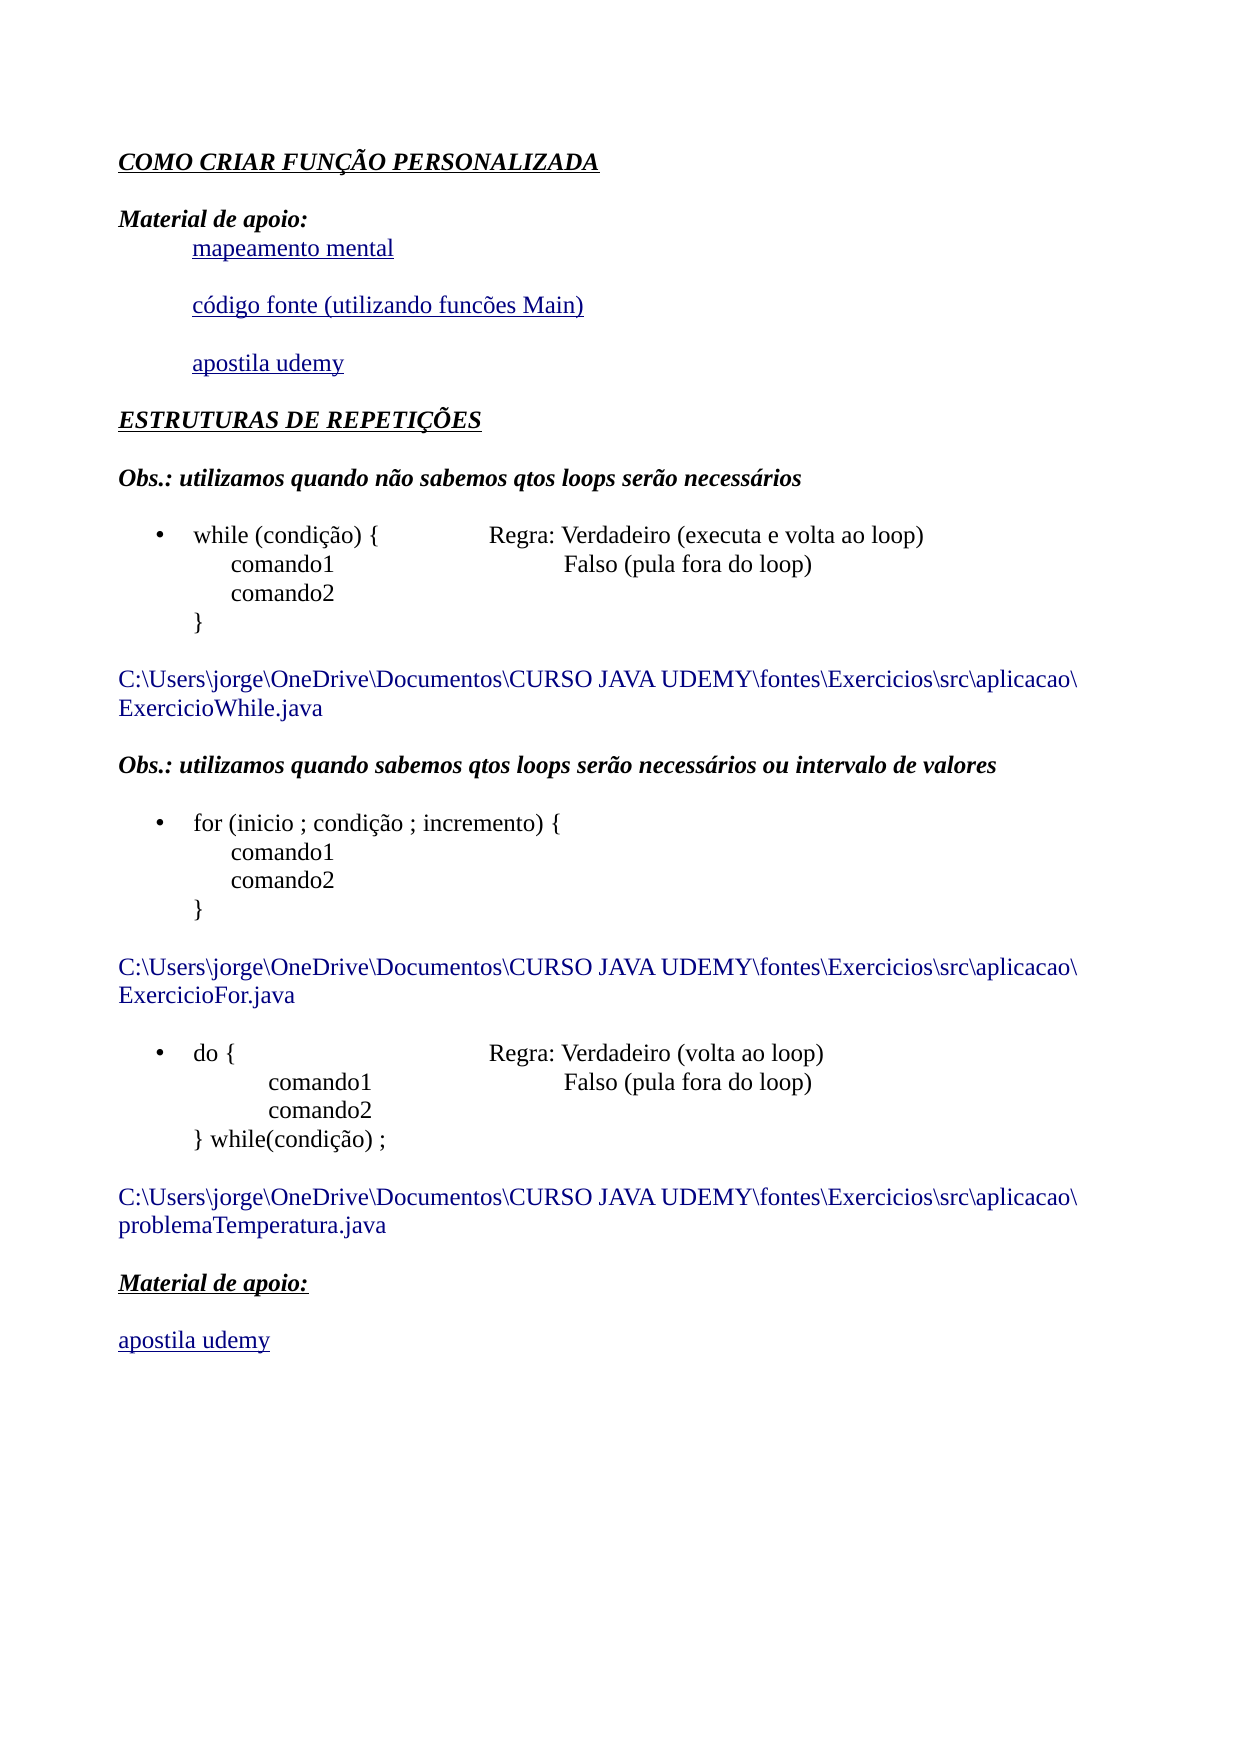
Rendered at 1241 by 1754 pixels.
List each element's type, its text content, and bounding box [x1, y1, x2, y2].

list do { Regra: Verdadeiro (volta ao loop) [156, 1038, 1122, 1067]
text } [118, 894, 1122, 923]
list comando1 [193, 837, 1122, 866]
text Obs.: utilizamos quando não sabemos qtos loops serão necessários [118, 463, 1122, 492]
text Material de apoio: [118, 204, 1122, 233]
text C:\Users\jorge\OneDrive\Documentos\CURSO JAVA UDEMY\fontes\Exercicios\src\aplicacao\problemaTemperatura.java [118, 1182, 1122, 1239]
text código fonte (utilizando funcões Main) [118, 291, 1122, 319]
text Material de apoio: [118, 1268, 1122, 1297]
text COMO CRIAR FUNÇÃO PERSONALIZADA [118, 147, 1122, 176]
list while (condição) { Regra: Verdadeiro (executa e volta ao loop) [156, 521, 1122, 549]
text apostila udemy [118, 1326, 1122, 1354]
list comando1 Falso (pula fora do loop) [193, 549, 1122, 578]
text C:\Users\jorge\OneDrive\Documentos\CURSO JAVA UDEMY\fontes\Exercicios\src\aplicacao\ExercicioFor.java [118, 952, 1122, 1009]
text Obs.: utilizamos quando sabemos qtos loops serão necessários ou intervalo de valores [118, 751, 1122, 779]
list for (inicio ; condição ; incremento) { [156, 808, 1122, 837]
text } while(condição) ; [118, 1124, 1122, 1153]
list comando2 [231, 1096, 1122, 1124]
text C:\Users\jorge\OneDrive\Documentos\CURSO JAVA UDEMY\fontes\Exercicios\src\aplicacao\ExercicioWhile.java [118, 664, 1122, 722]
text mapeamento mental [118, 233, 1122, 262]
list comando2 [193, 578, 1122, 607]
text } [118, 607, 1122, 636]
list comando2 [193, 866, 1122, 894]
text apostila udemy [118, 348, 1122, 377]
text ESTRUTURAS DE REPETIÇÕES [118, 406, 1122, 434]
list comando1 Falso (pula fora do loop) [231, 1067, 1122, 1096]
